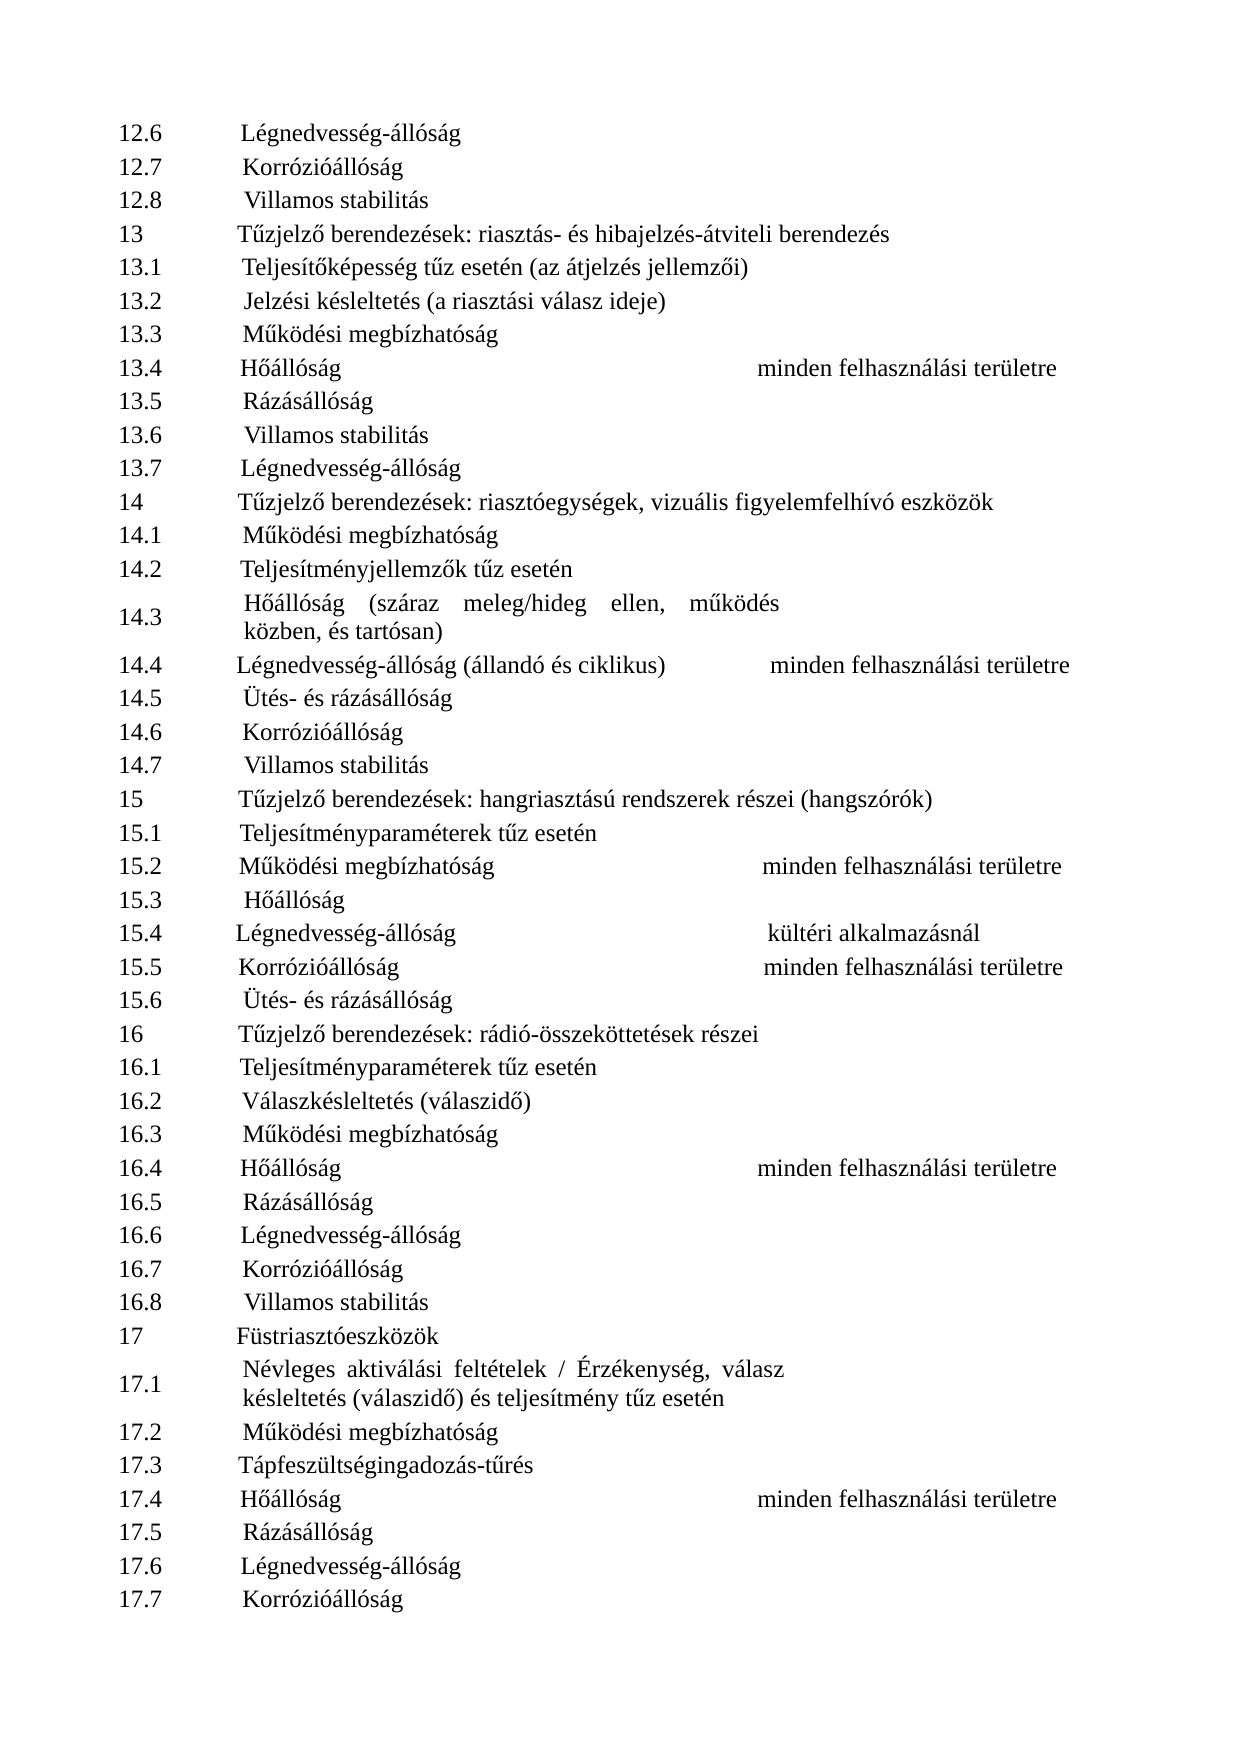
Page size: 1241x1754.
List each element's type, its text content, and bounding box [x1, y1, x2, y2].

table_header Tűzjelző berendezések: riasztóegységek, vizuális figyelemfelhívó eszközök [237, 487, 1122, 516]
table_header [794, 454, 1122, 482]
table_header 14 [118, 487, 237, 516]
table_header minden felhasználási területre [757, 1484, 1122, 1512]
table_header [798, 818, 1122, 846]
table_header [786, 717, 1122, 746]
table_header Működési megbízhatóság [242, 521, 785, 549]
table_header minden felhasználási területre [770, 650, 1122, 679]
table_header 13.6 [118, 420, 244, 449]
table_header [780, 286, 1122, 314]
table_header [785, 319, 1122, 348]
table_header Működési megbízhatóság [242, 1417, 785, 1445]
table_header 15.6 [118, 985, 243, 1014]
table_header Rázásállóság [243, 1517, 783, 1546]
table_header 17 [118, 1321, 236, 1349]
table_header [779, 751, 1122, 779]
table_header [788, 1086, 1122, 1115]
table_header minden felhasználási területre [757, 1153, 1122, 1182]
table_header 13.1 [118, 252, 242, 281]
table_header 14.6 [118, 717, 242, 746]
table_header 14.1 [118, 521, 242, 549]
table_header Működési megbízhatóság [239, 851, 762, 880]
table_header [780, 588, 1122, 645]
table_header Légnedvesség-állóság [240, 1551, 794, 1579]
table_header Légnedvesség-állóság [240, 454, 794, 482]
table_header [782, 985, 1122, 1014]
table_header [785, 1354, 1122, 1412]
table_header 13.7 [118, 454, 240, 482]
table_header [779, 185, 1122, 214]
table_header kültéri alkalmazásnál [767, 918, 1122, 947]
table_header Villamos stabilitás [244, 420, 779, 449]
table_header 12.8 [118, 185, 244, 214]
table_header [785, 1120, 1122, 1148]
table_header [780, 885, 1122, 913]
table_header 14.7 [118, 751, 244, 779]
table_header Ütés- és rázásállóság [243, 985, 782, 1014]
table_header Füstriasztóeszközök [236, 1321, 1122, 1349]
table_header Hőállóság [240, 1153, 757, 1182]
table_header Ütés- és rázásállóság [243, 684, 782, 712]
table_header 16.7 [118, 1254, 242, 1282]
table_header 14.2 [118, 554, 240, 583]
table_header Teljesítményparaméterek tűz esetén [239, 1053, 798, 1081]
table_header 16.6 [118, 1220, 240, 1249]
table_header Tápfeszültségingadozás-tűrés [238, 1450, 804, 1479]
table_header Tűzjelző berendezések: riasztás- és hibajelzés-átviteli berendezés [237, 219, 1122, 247]
table_header Működési megbízhatóság [242, 1120, 785, 1148]
table_header Villamos stabilitás [244, 751, 779, 779]
table_header minden felhasználási területre [762, 851, 1122, 880]
table_header 16.8 [118, 1287, 244, 1316]
table_header 13.4 [118, 353, 240, 382]
table_header 17.4 [118, 1484, 240, 1512]
table_header [786, 1254, 1122, 1282]
table_header 14.3 [118, 588, 243, 645]
table_header 15.3 [118, 885, 243, 913]
table_header Jelzési késleltetés (a riasztási válasz ideje) [244, 286, 780, 314]
table_header Tűzjelző berendezések: hangriasztású rendszerek részei (hangszórók) [238, 784, 1122, 813]
table_header Teljesítményjellemzők tűz esetén [240, 554, 794, 583]
table_header [779, 420, 1122, 449]
table_header 16 [118, 1019, 238, 1048]
table_header 13.2 [118, 286, 243, 314]
table_header Hőállóság [244, 885, 780, 913]
table_header [786, 152, 1122, 180]
table_header [785, 1417, 1122, 1445]
table_header 15.4 [118, 918, 235, 947]
table_header 17.5 [118, 1517, 243, 1546]
table_header 17.1 [118, 1354, 242, 1412]
table_header [794, 1220, 1122, 1249]
table_header 16.5 [118, 1187, 243, 1215]
table_header Teljesítőképesség tűz esetén (az átjelzés jellemzői) [242, 252, 788, 281]
table_header Válaszkésleltetés (válaszidő) [242, 1086, 788, 1115]
table_header 17.7 [118, 1584, 242, 1613]
table_header Hőállóság (száraz meleg/hideg ellen, működés közben, és tartósan) [244, 588, 780, 645]
table_header Rázásállóság [243, 1187, 783, 1215]
table_header [798, 1053, 1122, 1081]
table_header Légnedvesség-állóság (állandó és ciklikus) [236, 650, 770, 679]
table_header minden felhasználási területre [763, 952, 1122, 981]
table_header Korrózióállóság [238, 952, 763, 981]
table_header 16.1 [118, 1053, 239, 1081]
table_header 17.2 [118, 1417, 242, 1445]
table_header Hőállóság [240, 353, 757, 382]
table_header 16.4 [118, 1153, 240, 1182]
table_header 12.6 [118, 118, 240, 147]
table_header 15.5 [118, 952, 238, 981]
table_header Légnedvesség-állóság [240, 1220, 794, 1249]
table_header 15 [118, 784, 238, 813]
table_header [804, 1450, 1122, 1479]
table_header [783, 1517, 1122, 1546]
table_header [795, 554, 1122, 583]
table_header minden felhasználási területre [757, 353, 1122, 382]
table_header 12.7 [118, 152, 242, 180]
table_header Működési megbízhatóság [242, 319, 785, 348]
table_header 15.2 [118, 851, 238, 880]
table_header 14.5 [118, 684, 243, 712]
table_header Tűzjelző berendezések: rádió-összeköttetések részei [238, 1019, 1122, 1048]
table_header [794, 1551, 1122, 1579]
table_header Korrózióállóság [242, 1254, 786, 1282]
table_header [785, 521, 1122, 549]
table_header Korrózióállóság [242, 152, 786, 180]
table_header Korrózióállóság [242, 717, 786, 746]
table_header Villamos stabilitás [244, 185, 779, 214]
table_header Rázásállóság [243, 386, 783, 415]
table_header 16.2 [118, 1086, 242, 1115]
table_header [788, 252, 1122, 281]
table_header 17.6 [118, 1551, 240, 1579]
table_header 13 [118, 219, 237, 247]
table_header [794, 118, 1122, 147]
table_header Korrózióállóság [242, 1584, 786, 1613]
table_header Névleges aktiválási feltételek / Érzékenység, válasz késleltetés (válaszidő) és teljesítmény tűz esetén [242, 1354, 785, 1412]
table_header Teljesítményparaméterek tűz esetén [239, 818, 798, 846]
table_header 14.4 [118, 650, 236, 679]
table_header [783, 1187, 1122, 1215]
table_header [783, 386, 1122, 415]
table_header [782, 684, 1122, 712]
table_header 15.1 [118, 818, 239, 846]
table_header [779, 1287, 1122, 1316]
table_header [786, 1584, 1122, 1613]
table_header 13.5 [118, 386, 243, 415]
table_header Légnedvesség-állóság [235, 918, 767, 947]
table_header 13.3 [118, 319, 242, 348]
table_header Légnedvesség-állóság [240, 118, 794, 147]
table_header Villamos stabilitás [244, 1287, 779, 1316]
table_header 16.3 [118, 1120, 242, 1148]
table_header 17.3 [118, 1450, 238, 1479]
table_header Hőállóság [240, 1484, 757, 1512]
